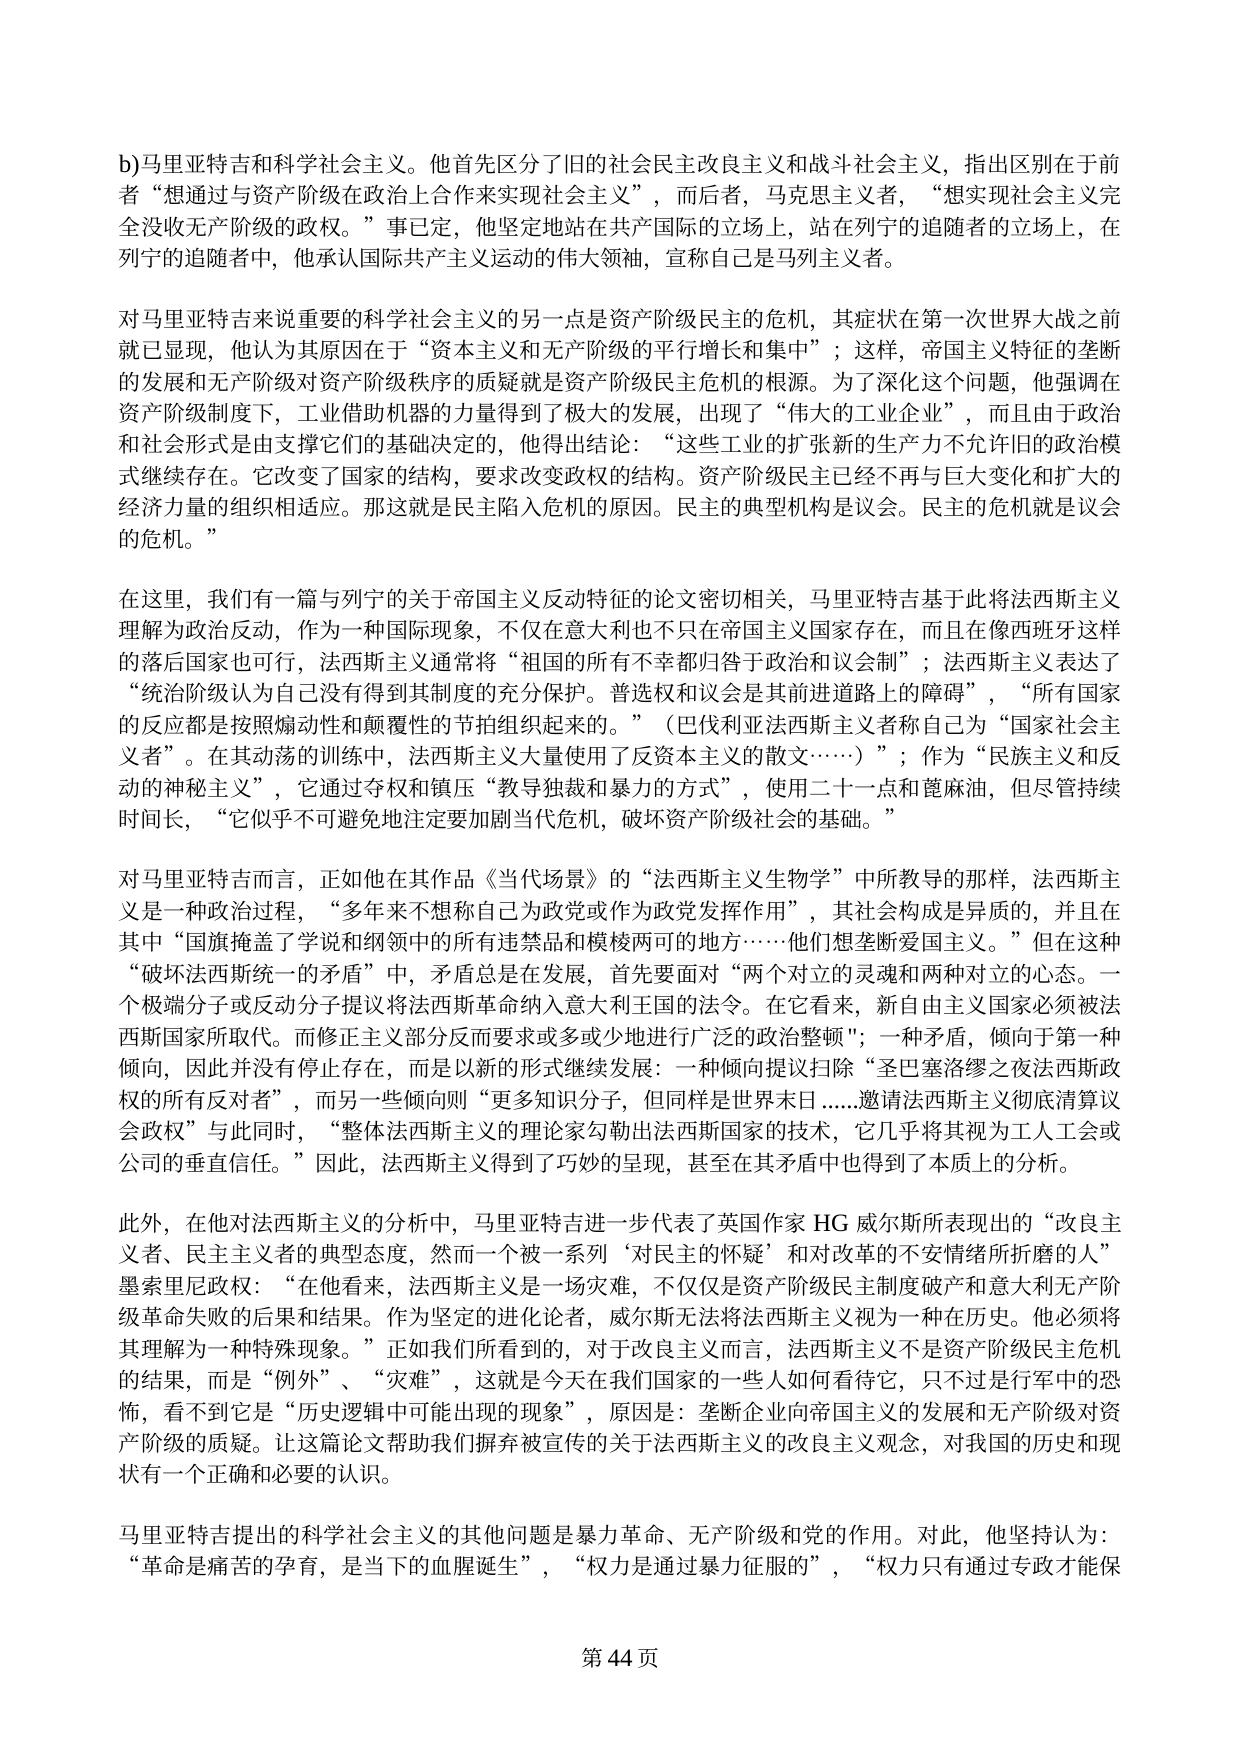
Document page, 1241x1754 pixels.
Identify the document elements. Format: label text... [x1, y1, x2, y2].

text 对马里亚特吉而言，正如他在其作品《当代场景》的“法西斯主义生物学”中所教导的那样，法西斯主义是一种政治过程，“多年来不想称自己为政党或作为政党发挥作用”，其社会构成是异质的，并且在其中“国旗掩盖了学说和纲领中的所有违禁品和模棱两可的地方……他们想垄断爱国主义。”但在这种“破坏法西斯统一的矛盾”中，矛盾总是在发展，首先要面对“两个对立的灵魂和两种对立的心态。一个极端分子或反动分子提议将法西斯革命纳入意大利王国的法令。在它看来，新自由主义国家必须被法西斯国家所取代。而修正主义部分反而要求或多或少地进行广泛的政治整顿"；一种矛盾，倾向于第一种倾向，因此并没有停止存在，而是以新的形式继续发展：一种倾向提议扫除“圣巴塞洛缪之夜法西斯政权的所有反对者”，而另一些倾向则“更多知识分子，但同样是世界末日......邀请法西斯主义彻底清算议会政权”与此同时，“整体法西斯主义的理论家勾勒出法西斯国家的技术，它几乎将其视为工人工会或公司的垂直信任。”因此，法西斯主义得到了巧妙的呈现，甚至在其矛盾中也得到了本质上的分析。 [118, 863, 1122, 1177]
text 马里亚特吉提出的科学社会主义的其他问题是暴力革命、无产阶级和党的作用。对此，他坚持认为：“革命是痛苦的孕育，是当下的血腥诞生”，“权力是通过暴力征服的”，“权力只有通过专政才能保 [118, 1518, 1122, 1581]
text 对马里亚特吉来说重要的科学社会主义的另一点是资产阶级民主的危机，其症状在第一次世界大战之前就已显现，他认为其原因在于“资本主义和无产阶级的平行增长和集中”；这样，帝国主义特征的垄断的发展和无产阶级对资产阶级秩序的质疑就是资产阶级民主危机的根源。为了深化这个问题，他强调在资产阶级制度下，工业借助机器的力量得到了极大的发展，出现了“伟大的工业企业”，而且由于政治和社会形式是由支撑它们的基础决定的，他得出结论：“这些工业的扩张新的生产力不允许旧的政治模式继续存在。它改变了国家的结构，要求改变政权的结构。资产阶级民主已经不再与巨大变化和扩大的经济力量的组织相适应。那这就是民主陷入危机的原因。民主的典型机构是议会。民主的危机就是议会的危机。” [118, 302, 1122, 553]
text b)马里亚特吉和科学社会主义。他首先区分了旧的社会民主改良主义和战斗社会主义，指出区别在于前者“想通过与资产阶级在政治上合作来实现社会主义”，而后者，马克思主义者，“想实现社会主义完全没收无产阶级的政权。”事已定，他坚定地站在共产国际的立场上，站在列宁的追随者的立场上，在列宁的追随者中，他承认国际共产主义运动的伟大领袖，宣称自己是马列主义者。 [118, 147, 1122, 273]
text 在这里，我们有一篇与列宁的关于帝国主义反动特征的论文密切相关，马里亚特吉基于此将法西斯主义理解为政治反动，作为一种国际现象，不仅在意大利也不只在帝国主义国家存在，而且在像西班牙这样的落后国家也可行，法西斯主义通常将“祖国的所有不幸都归咎于政治和议会制”；法西斯主义表达了“统治阶级认为自己没有得到其制度的充分保护。普选权和议会是其前进道路上的障碍”，“所有国家的反应都是按照煽动性和颠覆性的节拍组织起来的。”（巴伐利亚法西斯主义者称自己为“国家社会主义者”。在其动荡的训练中，法西斯主义大量使用了反资本主义的散文……）”；作为“民族主义和反动的神秘主义”，它通过夺权和镇压“教导独裁和暴力的方式”，使用二十一点和蓖麻油，但尽管持续时间长，“它似乎不可避免地注定要加剧当代危机，破坏资产阶级社会的基础。” [118, 582, 1122, 834]
text 此外，在他对法西斯主义的分析中，马里亚特吉进一步代表了英国作家 HG 威尔斯所表现出的“改良主义者、民主主义者的典型态度，然而一个被一系列‘对民主的怀疑’和对改革的不安情绪所折磨的人”墨索里尼政权：“在他看来，法西斯主义是一场灾难，不仅仅是资产阶级民主制度破产和意大利无产阶级革命失败的后果和结果。作为坚定的进化论者，威尔斯无法将法西斯主义视为一种在历史。他必须将其理解为一种特殊现象。”正如我们所看到的，对于改良主义而言，法西斯主义不是资产阶级民主危机的结果，而是“例外”、“灾难”，这就是今天在我们国家的一些人如何看待它，只不过是行军中的恐怖，看不到它是“历史逻辑中可能出现的现象”，原因是：垄断企业向帝国主义的发展和无产阶级对资产阶级的质疑。让这篇论文帮助我们摒弃被宣传的关于法西斯主义的改良主义观念，对我国的历史和现状有一个正确和必要的认识。 [118, 1206, 1122, 1489]
